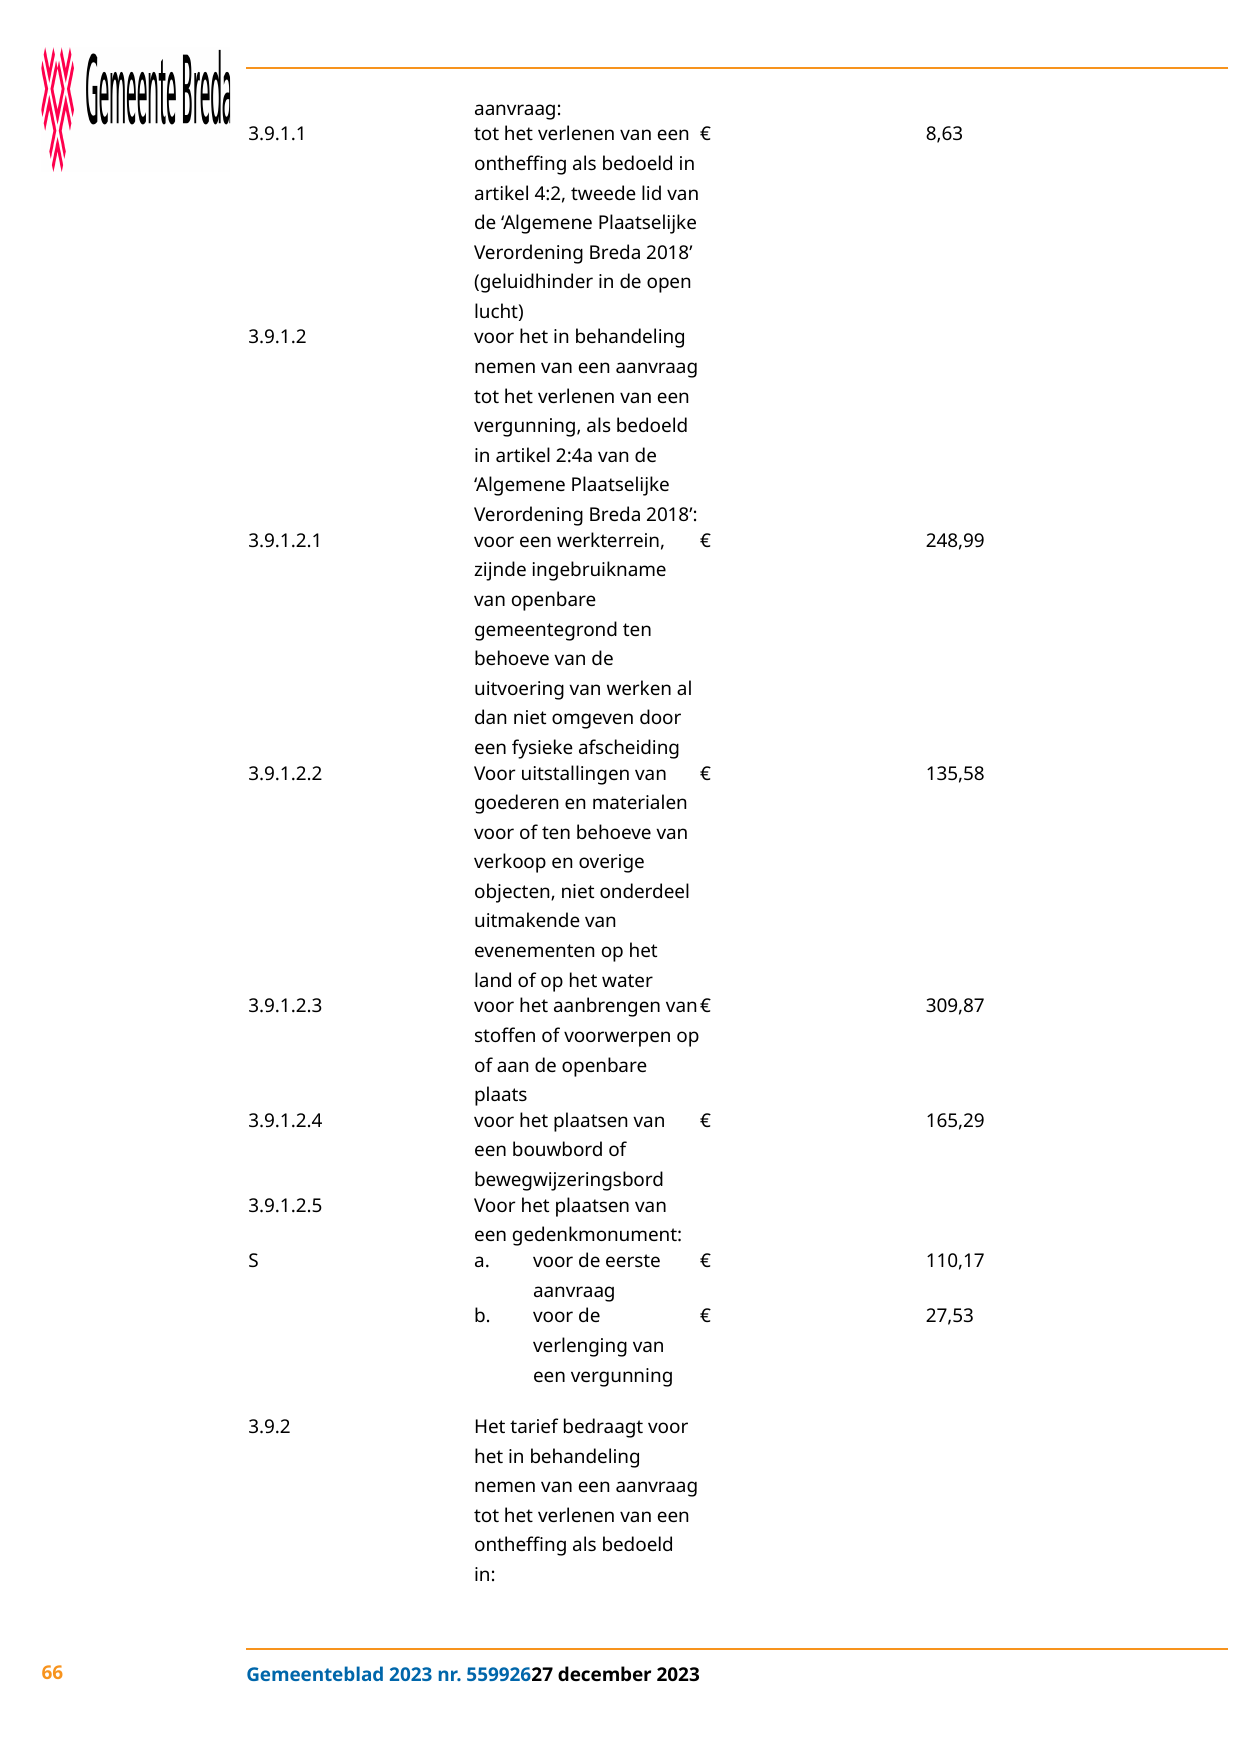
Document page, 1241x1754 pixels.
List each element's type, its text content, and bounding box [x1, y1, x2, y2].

table_cell [926, 1413, 1152, 1587]
table_cell 3.9.1.2.2 [248, 760, 474, 993]
table_cell voor de eerste aanvraag [474, 1247, 700, 1303]
table_cell [474, 1388, 700, 1413]
table_cell voor het in behandeling nemen van een aanvraag tot het verlenen van een vergunning, als bedoeld in artikel 2:4a van de ‘Algemene Plaatselijke Verordening Breda 2018’: [474, 324, 700, 527]
table_cell S [248, 1247, 474, 1303]
table_cell 3.9.1.2 [248, 324, 474, 527]
table_cell 165,29 [926, 1107, 1152, 1192]
table_cell [926, 324, 1152, 527]
table_cell voor de verlenging van een vergunning [474, 1303, 700, 1387]
table_cell € [700, 1107, 926, 1192]
table_header [926, 95, 1152, 121]
table_cell Voor uitstallingen van goederen en materialen voor of ten behoeve van verkoop en overige objecten, niet onderdeel uitmakende van evenementen op het land of op het water [474, 760, 700, 993]
table_cell voor het aanbrengen van stoffen of voorwerpen op of aan de openbare plaats [474, 993, 700, 1107]
table_cell [700, 1192, 926, 1247]
table_cell [700, 1388, 926, 1413]
table_cell tot het verlenen van een ontheffing als bedoeld in artikel 4:2, tweede lid van de ‘Algemene Plaatselijke Verordening Breda 2018’ (geluidhinder in de open lucht) [474, 121, 700, 324]
table_cell 3.9.1.1 [248, 121, 474, 324]
table_cell € [700, 121, 926, 324]
picture [41, 47, 231, 172]
table_cell [248, 1303, 474, 1387]
table_cell [248, 1388, 474, 1413]
table_cell Het tarief bedraagt voor het in behandeling nemen van een aanvraag tot het verlenen van een ontheffing als bedoeld in: [474, 1413, 700, 1587]
table_cell 110,17 [926, 1247, 1152, 1303]
table_cell € [700, 1247, 926, 1303]
table_header aanvraag: [474, 95, 700, 121]
table_cell 135,58 [926, 760, 1152, 993]
table_cell 3.9.1.2.3 [248, 993, 474, 1107]
table_cell € [700, 527, 926, 760]
table_cell 248,99 [926, 527, 1152, 760]
table_cell € [700, 993, 926, 1107]
table_cell [926, 1388, 1152, 1413]
table_cell Voor het plaatsen van een gedenkmonument: [474, 1192, 700, 1247]
table_cell [700, 1413, 926, 1587]
table_cell 8,63 [926, 121, 1152, 324]
table_cell € [700, 760, 926, 993]
table_cell [926, 1192, 1152, 1247]
table_header [248, 95, 474, 121]
table_cell 3.9.1.2.1 [248, 527, 474, 760]
table_cell voor het plaatsen van een bouwbord of bewegwijzeringsbord [474, 1107, 700, 1192]
table_cell 3.9.1.2.5 [248, 1192, 474, 1247]
table_cell [700, 324, 926, 527]
table_cell 3.9.1.2.4 [248, 1107, 474, 1192]
table_cell 27,53 [926, 1303, 1152, 1387]
table_cell € [700, 1303, 926, 1387]
table_cell 3.9.2 [248, 1413, 474, 1587]
table_cell voor een werkterrein, zijnde ingebruikname van openbare gemeentegrond ten behoeve van de uitvoering van werken al dan niet omgeven door een fysieke afscheiding [474, 527, 700, 760]
table_header [700, 95, 926, 121]
table_cell 309,87 [926, 993, 1152, 1107]
